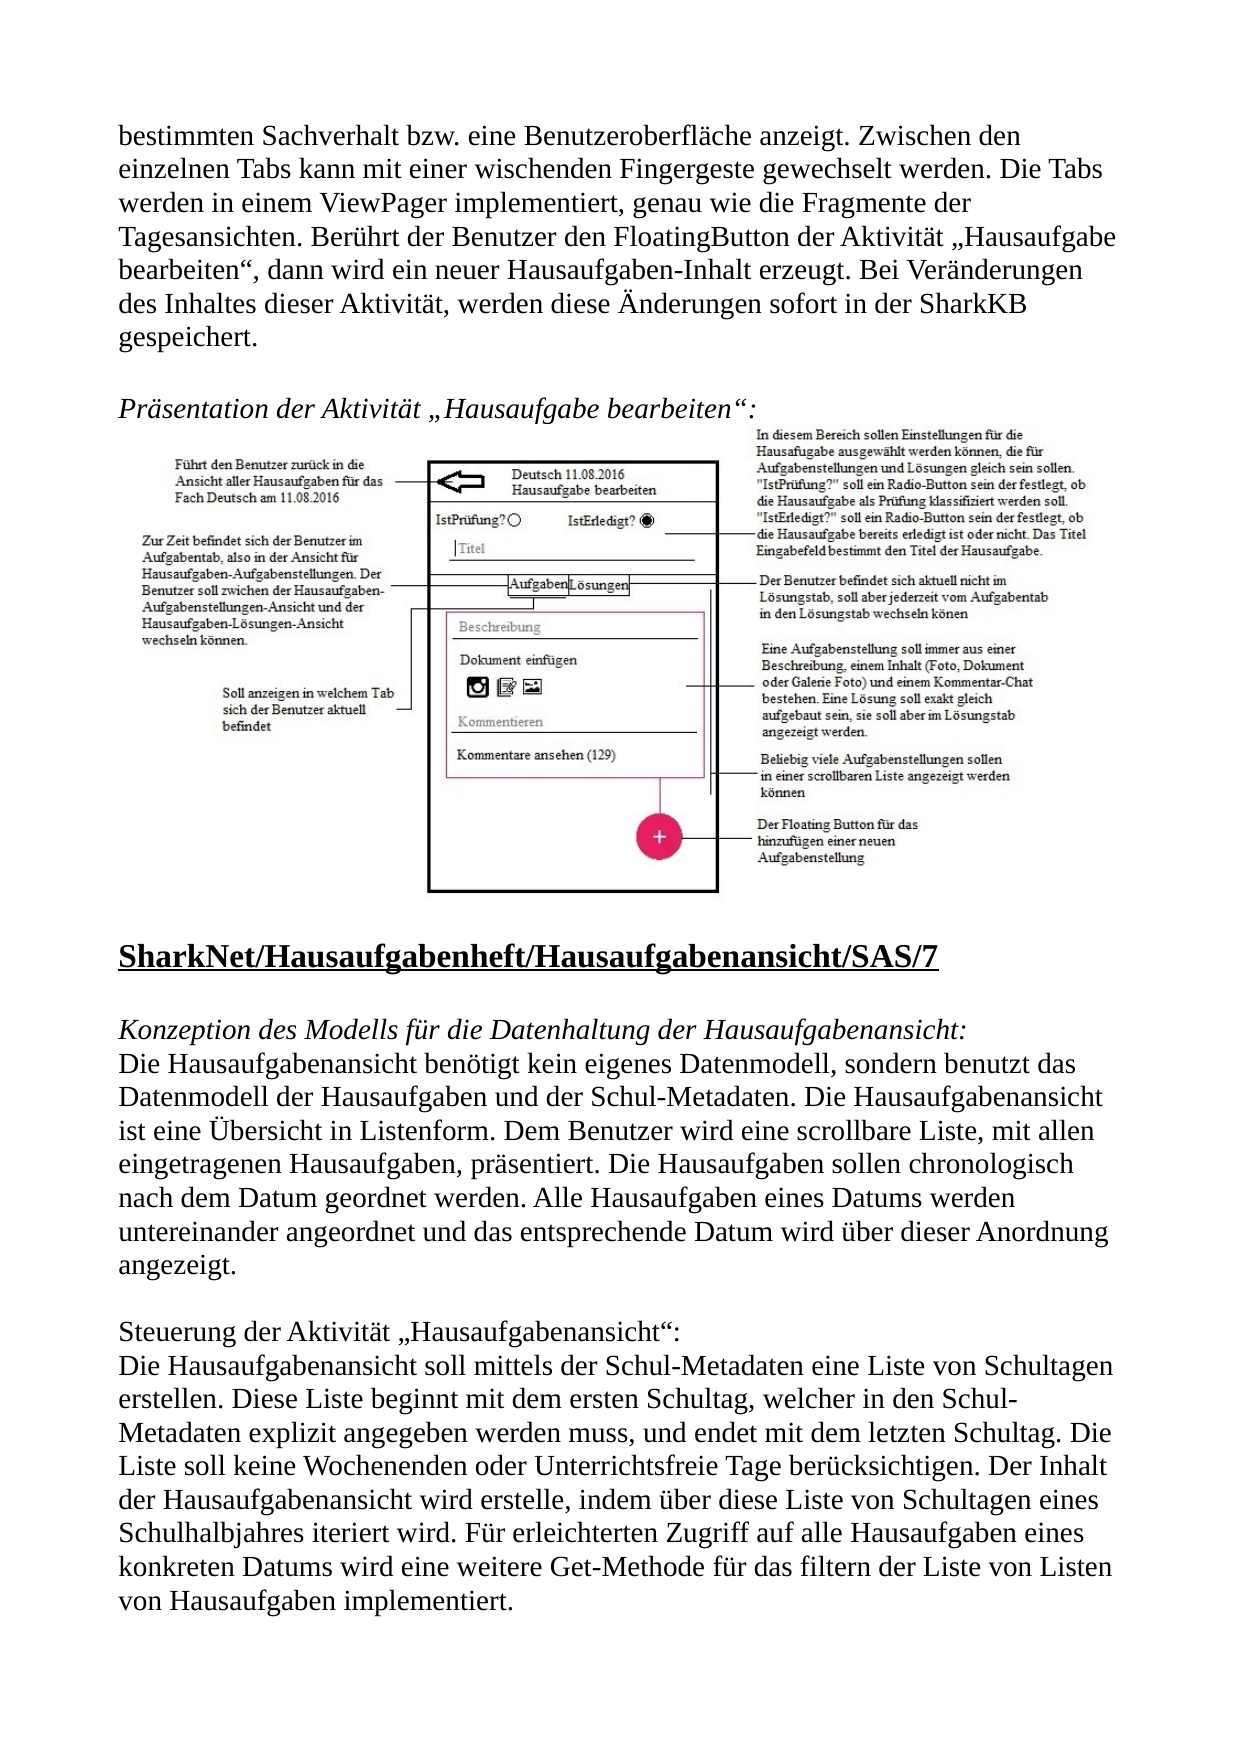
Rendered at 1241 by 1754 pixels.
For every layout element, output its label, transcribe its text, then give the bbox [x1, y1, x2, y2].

subtitle Konzeption des Modells für die Datenhaltung der Hausaufgabenansicht: [118, 1012, 1122, 1046]
subtitle bestimmten Sachverhalt bzw. eine Benutzeroberfläche anzeigt. Zwischen den einzelnen Tabs kann mit einer wischenden Fingergeste gewechselt werden. Die Tabs werden in einem ViewPager implementiert, genau wie die Fragmente der Tagesansichten. Berührt der Benutzer den FloatingButton der Aktivität „Hausaufgabe bearbeiten“, dann wird ein neuer Hausaufgaben-Inhalt erzeugt. Bei Veränderungen des Inhaltes dieser Aktivität, werden diese Änderungen sofort in der SharkKB gespeichert. [118, 118, 1122, 353]
subtitle Die Hausaufgabenansicht soll mittels der Schul-Metadaten eine Liste von Schultagen erstellen. Diese Liste beginnt mit dem ersten Schultag, welcher in den Schul-Metadaten explizit angegeben werden muss, und endet mit dem letzten Schultag. Die Liste soll keine Wochenenden oder Unterrichtsfreie Tage berücksichtigen. Der Inhalt der Hausaufgabenansicht wird erstelle, indem über diese Liste von Schultagen eines Schulhalbjahres iteriert wird. Für erleichterten Zugriff auf alle Hausaufgaben eines konkreten Datums wird eine weitere Get-Methode für das filtern der Liste von Listen von Hausaufgaben implementiert. [118, 1348, 1122, 1616]
subtitle Präsentation der Aktivität „Hausaufgabe bearbeiten“: [118, 391, 1122, 425]
subtitle SharkNet/Hausaufgabenheft/Hausaufgabenansicht/SAS/7 [118, 936, 1122, 974]
subtitle Die Hausaufgabenansicht benötigt kein eigenes Datenmodell, sondern benutzt das Datenmodell der Hausaufgaben und der Schul-Metadaten. Die Hausaufgabenansicht ist eine Übersicht in Listenform. Dem Benutzer wird eine scrollbare Liste, mit allen eingetragenen Hausaufgaben, präsentiert. Die Hausaufgaben sollen chronologisch nach dem Datum geordnet werden. Alle Hausaufgaben eines Datums werden untereinander angeordnet und das entsprechende Datum wird über dieser Anordnung angezeigt. [118, 1046, 1122, 1281]
picture [142, 424, 1099, 903]
subtitle Steuerung der Aktivität „Hausaufgabenansicht“: [118, 1314, 1122, 1348]
